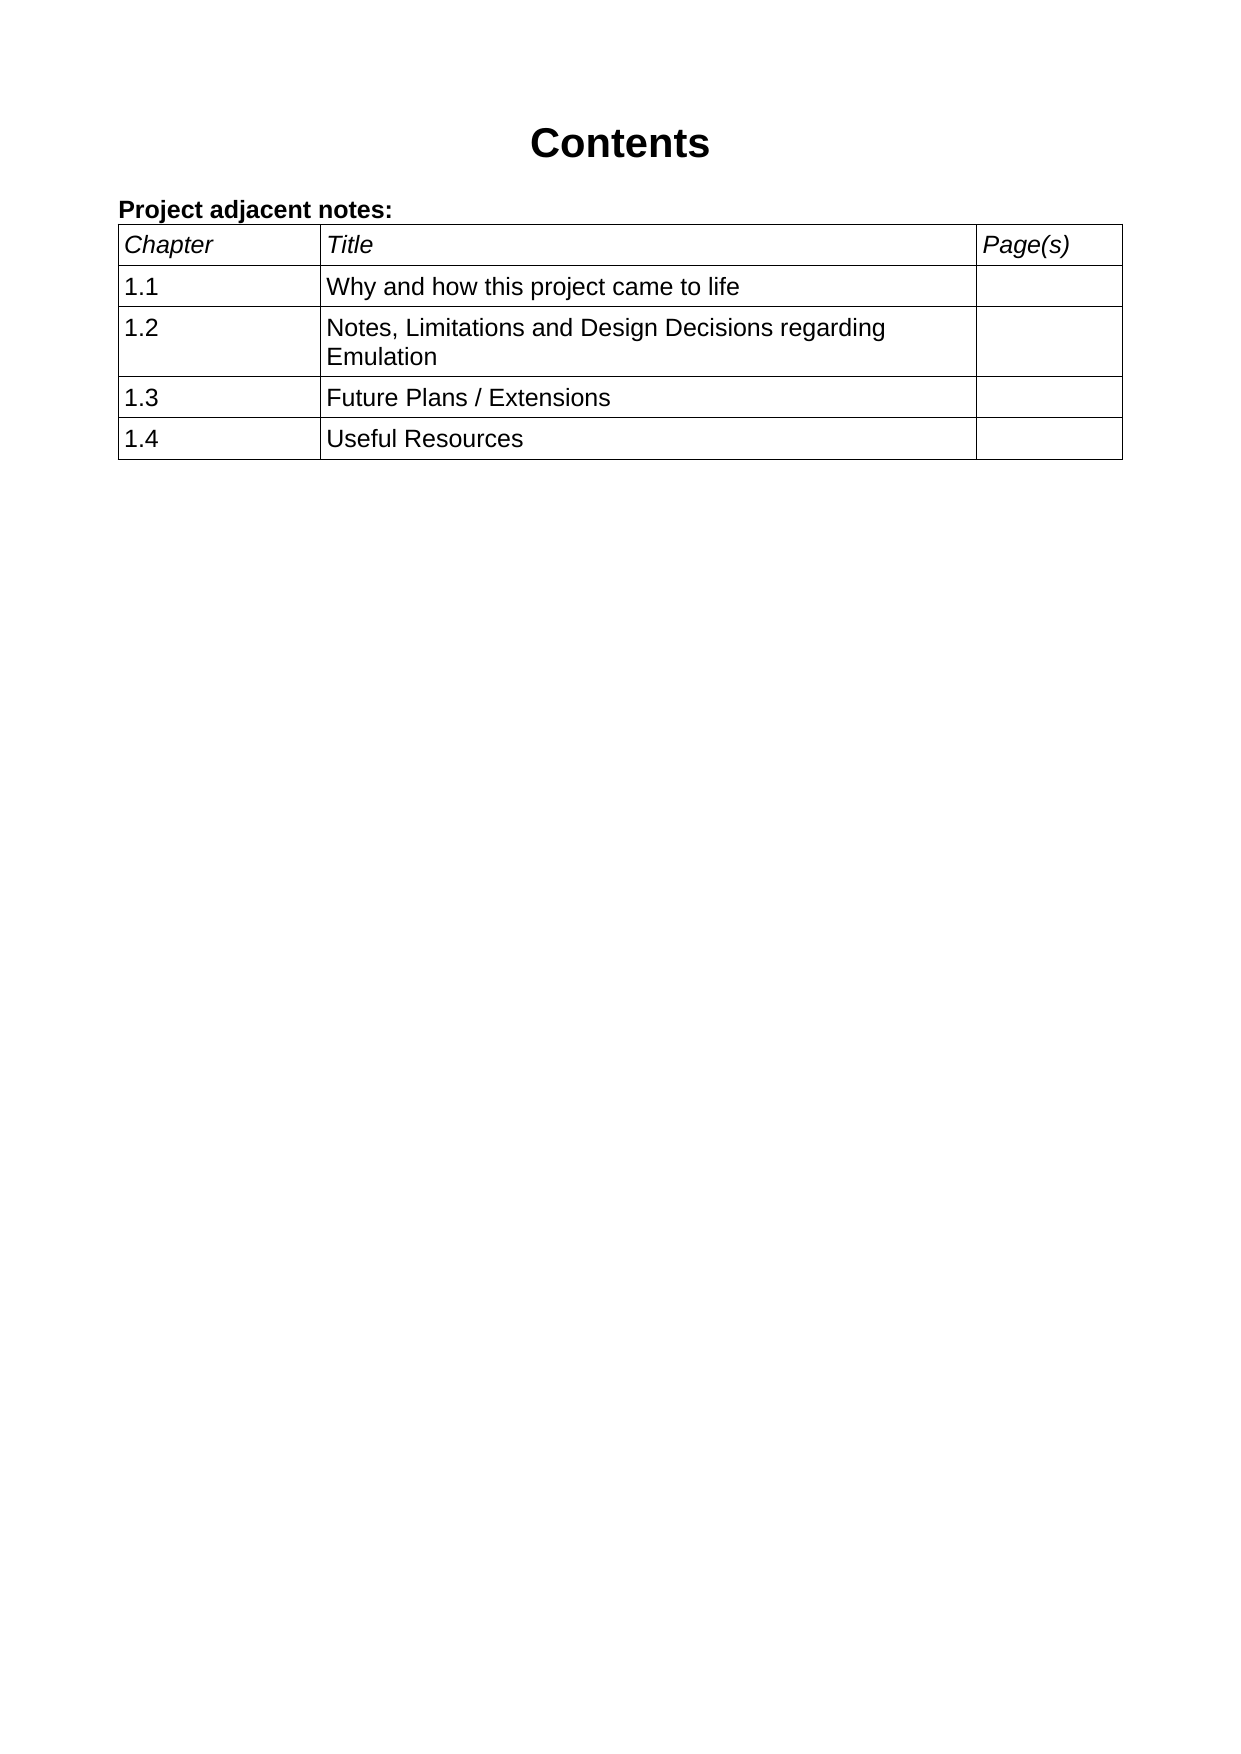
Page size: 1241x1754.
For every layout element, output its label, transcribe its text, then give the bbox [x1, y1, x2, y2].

text Project adjacent notes: [118, 195, 1122, 223]
table_header Chapter [119, 225, 320, 265]
table_cell 1.2 [119, 307, 320, 376]
table_cell [977, 418, 1122, 458]
table_cell 1.4 [119, 418, 320, 458]
table_cell Useful Resources [321, 418, 976, 458]
table_header Title [321, 225, 976, 265]
table_header Page(s) [977, 225, 1122, 265]
table_cell Why and how this project came to life [321, 266, 976, 306]
table_cell Future Plans / Extensions [321, 377, 976, 417]
table_cell Notes, Limitations and Design Decisions regarding Emulation [321, 307, 976, 376]
table_cell 1.3 [119, 377, 320, 417]
table_cell 1.1 [119, 266, 320, 306]
table_cell [977, 266, 1122, 306]
table_cell [977, 377, 1122, 417]
text Contents [118, 118, 1122, 166]
table_cell [977, 307, 1122, 376]
